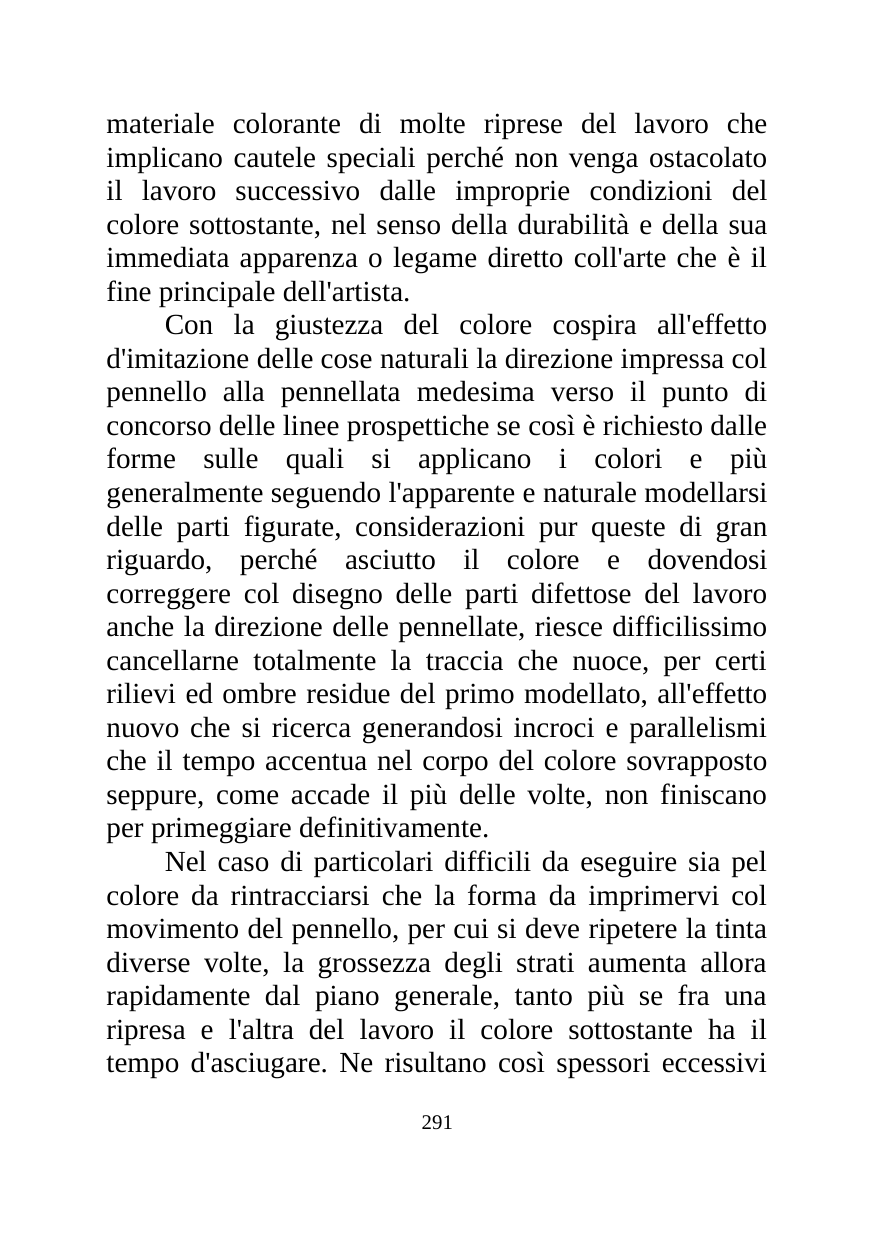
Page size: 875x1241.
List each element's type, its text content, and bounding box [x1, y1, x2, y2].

text Nel caso di particolari difficili da eseguire sia pel colore da rintracciarsi che la forma da imprimervi col movimento del pennello, per cui si deve ripetere la tinta diverse volte, la grossezza degli strati aumenta allora rapidamente dal piano generale, tanto più se fra una ripresa e l'altra del lavoro il colore sottostante ha il tempo d'asciugare. Ne risultano così spessori eccessivi [106, 844, 768, 1079]
text Con la giustezza del colore cospira all'effetto d'imitazione delle cose naturali la direzione impressa col pennello alla pennellata medesima verso il punto di concorso delle linee prospettiche se così è richiesto dalle forme sulle quali si applicano i colori e più generalmente seguendo l'apparente e naturale modellarsi delle parti figurate, considerazioni pur queste di gran riguardo, perché asciutto il colore e dovendosi correggere col disegno delle parti difettose del lavoro anche la direzione delle pennellate, riesce difficilissimo cancellarne totalmente la traccia che nuoce, per certi rilievi ed ombre residue del primo modellato, all'effetto nuovo che si ricerca generandosi incroci e parallelismi che il tempo accentua nel corpo del colore sovrapposto seppure, come accade il più delle volte, non finiscano per primeggiare definitivamente. [106, 307, 768, 844]
text materiale colorante di molte riprese del lavoro che implicano cautele speciali perché non venga ostacolato il lavoro successivo dalle improprie condizioni del colore sottostante, nel senso della durabilità e della sua immediata apparenza o legame diretto coll'arte che è il fine principale dell'artista. [106, 106, 768, 307]
